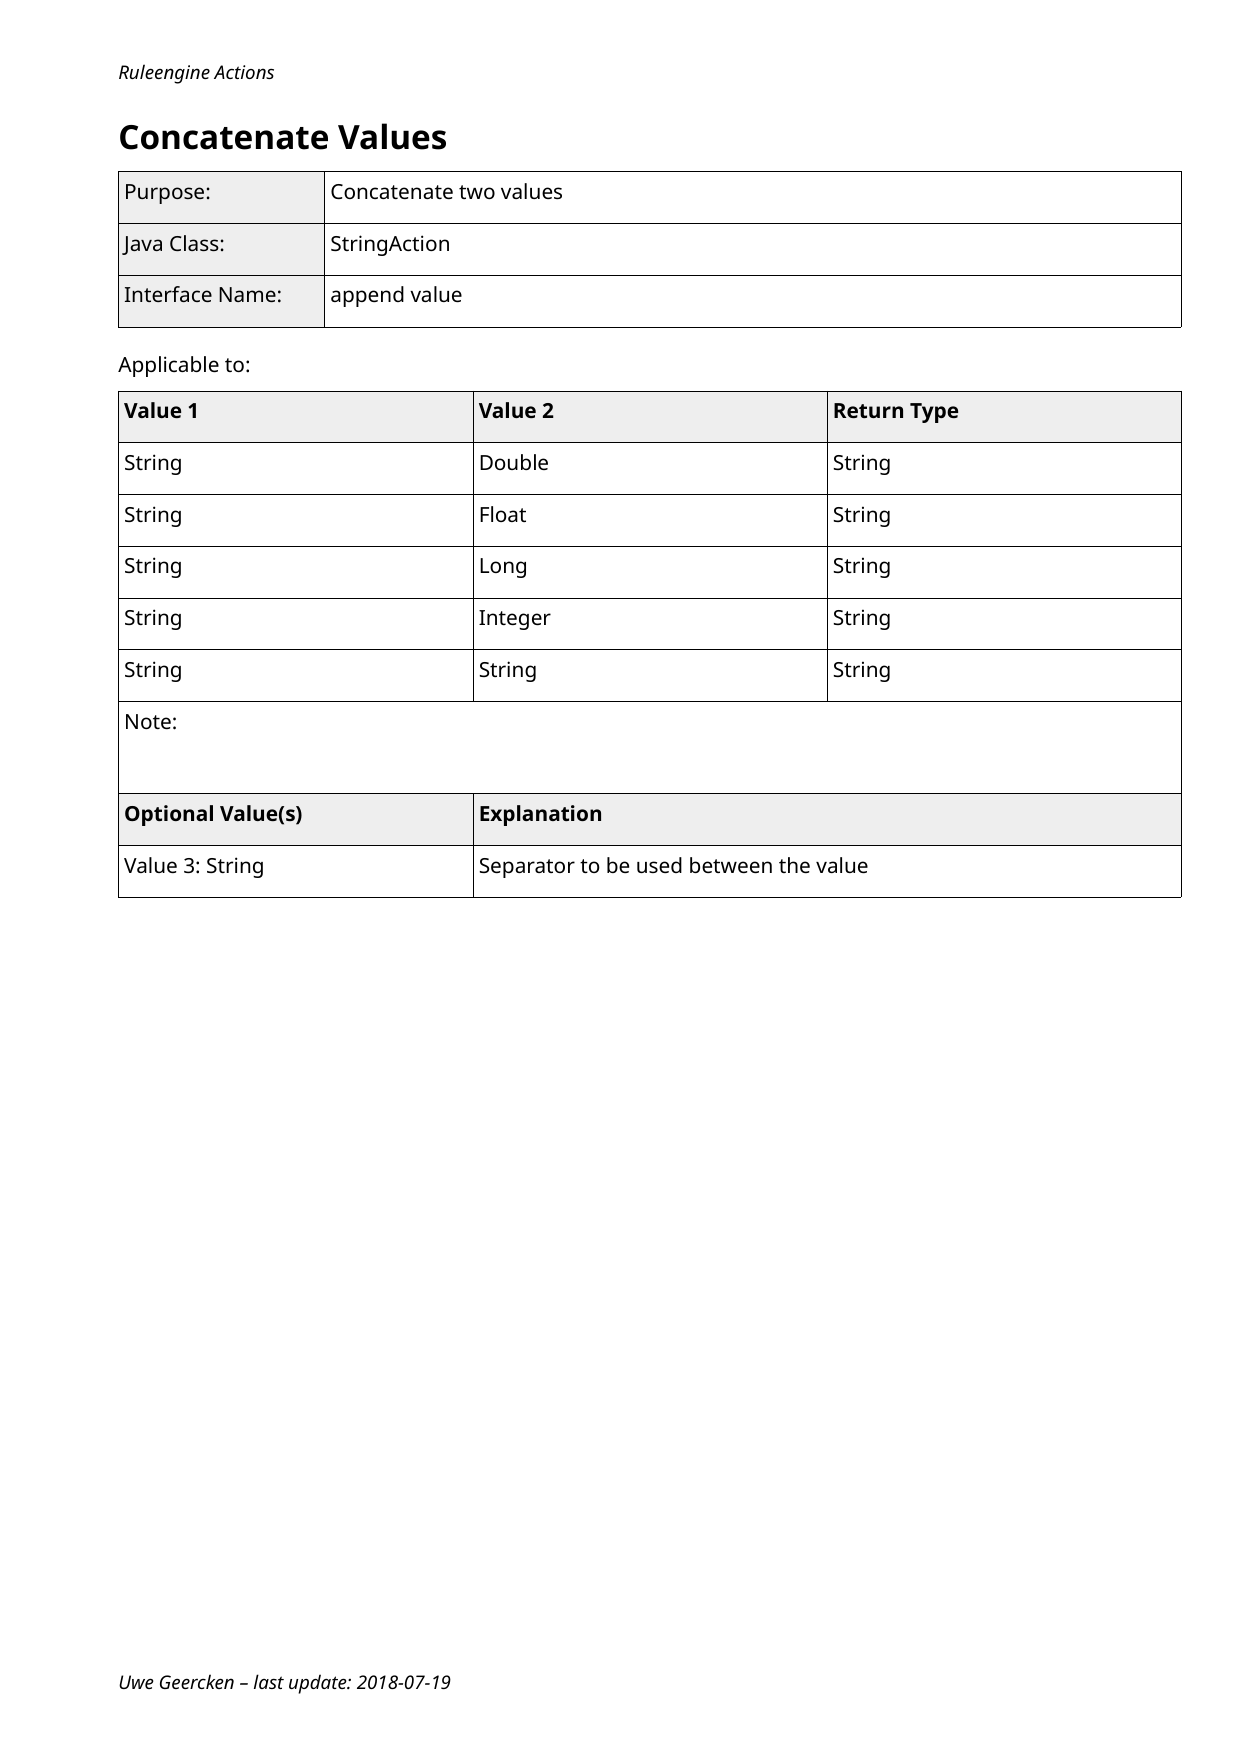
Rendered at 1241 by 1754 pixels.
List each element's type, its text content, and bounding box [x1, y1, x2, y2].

table_header Concatenate two values [325, 172, 1181, 223]
table_header Value 2 [474, 392, 827, 442]
table_cell Double [474, 443, 827, 494]
text Applicable to: [118, 350, 1181, 379]
table_cell String [828, 650, 1181, 701]
table_cell Optional Value(s) [119, 794, 473, 845]
table_cell append value [325, 276, 1181, 327]
table_cell StringAction [325, 224, 1181, 275]
table_cell String [119, 547, 473, 598]
table_header Return Type [828, 392, 1181, 442]
table_header Value 1 [119, 392, 473, 442]
table_cell String [119, 443, 473, 494]
table_cell Java Class: [119, 224, 324, 275]
table_cell String [828, 495, 1181, 546]
table_cell String [119, 495, 473, 546]
table_cell Explanation [474, 794, 1181, 845]
table_cell Value 3: String [119, 846, 473, 897]
table_cell Integer [474, 599, 827, 649]
table_cell Interface Name: [119, 276, 324, 327]
table_cell String [474, 650, 827, 701]
text Concatenate Values [118, 114, 1181, 159]
table_cell Separator to be used between the value [474, 846, 1181, 897]
table_cell String [828, 599, 1181, 649]
table_cell String [828, 547, 1181, 598]
table_cell Float [474, 495, 827, 546]
table_cell String [119, 650, 473, 701]
table_cell Long [474, 547, 827, 598]
table_cell String [828, 443, 1181, 494]
table_cell Note: [119, 702, 1181, 793]
table_header Purpose: [119, 172, 324, 223]
table_cell String [119, 599, 473, 649]
